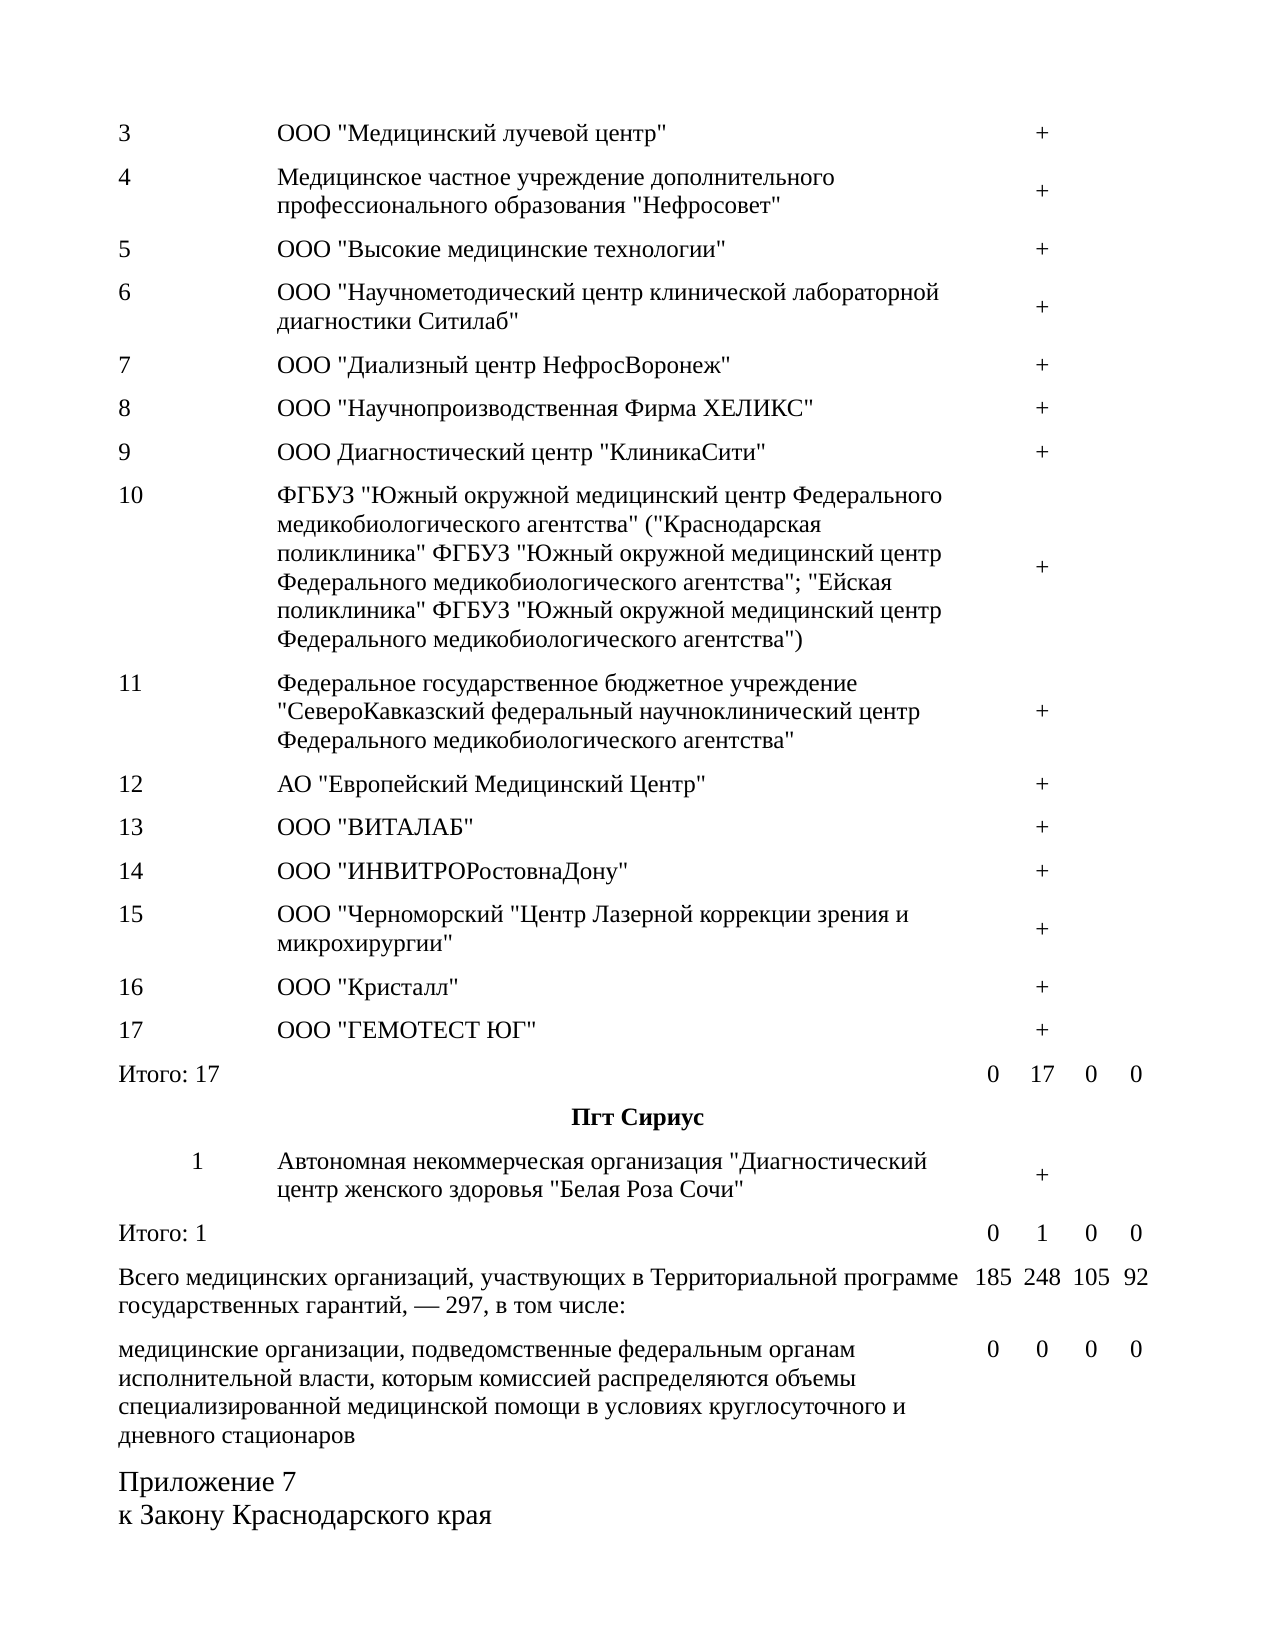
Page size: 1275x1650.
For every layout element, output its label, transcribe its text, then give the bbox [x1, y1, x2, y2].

table_cell 7 [118, 350, 277, 393]
table_cell Всего медицинских организаций, участвующих в Территориальной программе государственных гарантий, — 297, в том числе: [118, 1262, 969, 1334]
table_cell [1067, 234, 1116, 277]
table_cell 5 [118, 234, 277, 277]
table_cell 13 [118, 812, 277, 856]
table_cell ООО "ВИТАЛАБ" [277, 812, 969, 856]
table_cell + [1018, 668, 1067, 769]
table_cell [969, 278, 1018, 350]
table_cell 3 [118, 118, 277, 162]
table_cell 0 [1067, 1218, 1116, 1262]
table_cell + [1018, 437, 1067, 480]
table_cell [969, 856, 1018, 899]
table_cell [1116, 1146, 1157, 1218]
table_cell 12 [118, 769, 277, 812]
table_cell + [1018, 1146, 1067, 1218]
table_cell + [1018, 972, 1067, 1015]
table_cell ООО "Высокие медицинские технологии" [277, 234, 969, 277]
table_cell [1067, 668, 1116, 769]
table_cell 105 [1067, 1262, 1116, 1334]
table_cell Итого: 1 [118, 1218, 969, 1262]
table_cell 1 [1018, 1218, 1067, 1262]
table_cell 14 [118, 856, 277, 899]
table_cell медицинские организации, подведомственные федеральным органам исполнительной власти, которым комиссией распределяются объемы специализированной медицинской помощи в условиях круглосуточного и дневного стационаров [118, 1334, 969, 1464]
table_cell + [1018, 234, 1067, 277]
table_cell ООО "Диализный центр НефросВоронеж" [277, 350, 969, 393]
table_cell 4 [118, 162, 277, 234]
table_cell [969, 769, 1018, 812]
table_cell ООО "Черноморский "Центр Лазерной коррекции зрения и микрохирургии" [277, 899, 969, 972]
table_cell [1067, 278, 1116, 350]
table_cell + [1018, 1015, 1067, 1059]
table_cell ООО "Кристалл" [277, 972, 969, 1015]
table_cell [1067, 812, 1116, 856]
table_cell [1067, 972, 1116, 1015]
table_cell [1116, 393, 1157, 437]
table_cell 0 [1067, 1334, 1116, 1464]
table_cell + [1018, 899, 1067, 972]
table_cell 248 [1018, 1262, 1067, 1334]
table_cell ООО "ГЕМОТЕСТ ЮГ" [277, 1015, 969, 1059]
table_cell 0 [969, 1059, 1018, 1102]
table_cell Автономная некоммерческая организация "Диагностический центр женского здоровья "Белая Роза Сочи" [277, 1146, 969, 1218]
table_cell + [1018, 856, 1067, 899]
table_cell [969, 812, 1018, 856]
table_cell [969, 162, 1018, 234]
table_cell + [1018, 812, 1067, 856]
table_cell [969, 899, 1018, 972]
table_cell 16 [118, 972, 277, 1015]
table_cell 0 [1116, 1059, 1157, 1102]
table_cell 0 [969, 1334, 1018, 1464]
table_cell + [1018, 480, 1067, 668]
table_cell ООО "Научнопроизводственная Фирма ХЕЛИКС" [277, 393, 969, 437]
table_cell [1067, 437, 1116, 480]
table_cell 8 [118, 393, 277, 437]
table_cell ООО Диагностический центр "КлиникаСити" [277, 437, 969, 480]
table_cell [969, 480, 1018, 668]
table_cell 11 [118, 668, 277, 769]
table_cell [1067, 480, 1116, 668]
table_cell [1116, 769, 1157, 812]
table_cell + [1018, 393, 1067, 437]
table_cell Медицинское частное учреждение дополнительного профессионального образования "Нефросовет" [277, 162, 969, 234]
table_cell 0 [1116, 1218, 1157, 1262]
table_cell Пгт Сириус [118, 1102, 1157, 1146]
table_cell 17 [1018, 1059, 1067, 1102]
table_cell 0 [1018, 1334, 1067, 1464]
table_cell [1067, 856, 1116, 899]
table_cell Итого: 17 [118, 1059, 969, 1102]
table_cell [1116, 480, 1157, 668]
table_cell [969, 437, 1018, 480]
table_cell + [1018, 769, 1067, 812]
table_cell ООО "ИНВИТРОРостовнаДону" [277, 856, 969, 899]
table_cell [969, 350, 1018, 393]
table_cell [1116, 118, 1157, 162]
table_cell 185 [969, 1262, 1018, 1334]
table_cell ООО "Медицинский лучевой центр" [277, 118, 969, 162]
table_cell [1067, 1146, 1116, 1218]
table_cell [969, 1015, 1018, 1059]
table_cell [1116, 350, 1157, 393]
table_cell 17 [118, 1015, 277, 1059]
text Приложение 7 к Закону Краснодарского края [118, 1464, 1157, 1531]
table_cell 10 [118, 480, 277, 668]
table_cell 0 [969, 1218, 1018, 1262]
table_cell [969, 393, 1018, 437]
table_cell 9 [118, 437, 277, 480]
table_cell 15 [118, 899, 277, 972]
table_cell [1116, 812, 1157, 856]
table_cell 0 [1067, 1059, 1116, 1102]
table_cell 0 [1116, 1334, 1157, 1464]
table_cell [969, 668, 1018, 769]
table_cell 6 [118, 278, 277, 350]
table_cell [969, 234, 1018, 277]
table_cell [969, 118, 1018, 162]
table_cell 92 [1116, 1262, 1157, 1334]
table_cell ООО "Научнометодический центр клинической лабораторной диагностики Ситилаб" [277, 278, 969, 350]
table_cell [1116, 668, 1157, 769]
table_cell [1116, 899, 1157, 972]
table_cell [1067, 162, 1116, 234]
table_cell [1116, 856, 1157, 899]
table_cell [1116, 162, 1157, 234]
table_cell [1116, 437, 1157, 480]
table_cell + [1018, 278, 1067, 350]
table_cell [1067, 1015, 1116, 1059]
table_cell [1116, 234, 1157, 277]
table_cell ФГБУЗ "Южный окружной медицинский центр Федерального медикобиологического агентства" ("Краснодарская поликлиника" ФГБУЗ "Южный окружной медицинский центр Федерального медикобиологического агентства"; "Ейская поликлиника" ФГБУЗ "Южный окружной медицинский центр Федерального медикобиологического агентства") [277, 480, 969, 668]
table_cell + [1018, 350, 1067, 393]
table_cell 1 [118, 1146, 277, 1218]
table_cell Федеральное государственное бюджетное учреждение "СевероКавказский федеральный научноклинический центр Федерального медикобиологического агентства" [277, 668, 969, 769]
table_cell [1067, 769, 1116, 812]
table_cell [1067, 899, 1116, 972]
table_cell [1067, 118, 1116, 162]
table_cell [969, 972, 1018, 1015]
table_cell + [1018, 162, 1067, 234]
table_cell [1116, 1015, 1157, 1059]
table_cell АО "Европейский Медицинский Центр" [277, 769, 969, 812]
table_cell + [1018, 118, 1067, 162]
table_cell [1116, 278, 1157, 350]
table_cell [1067, 393, 1116, 437]
table_cell [1116, 972, 1157, 1015]
table_cell [969, 1146, 1018, 1218]
table_cell [1067, 350, 1116, 393]
